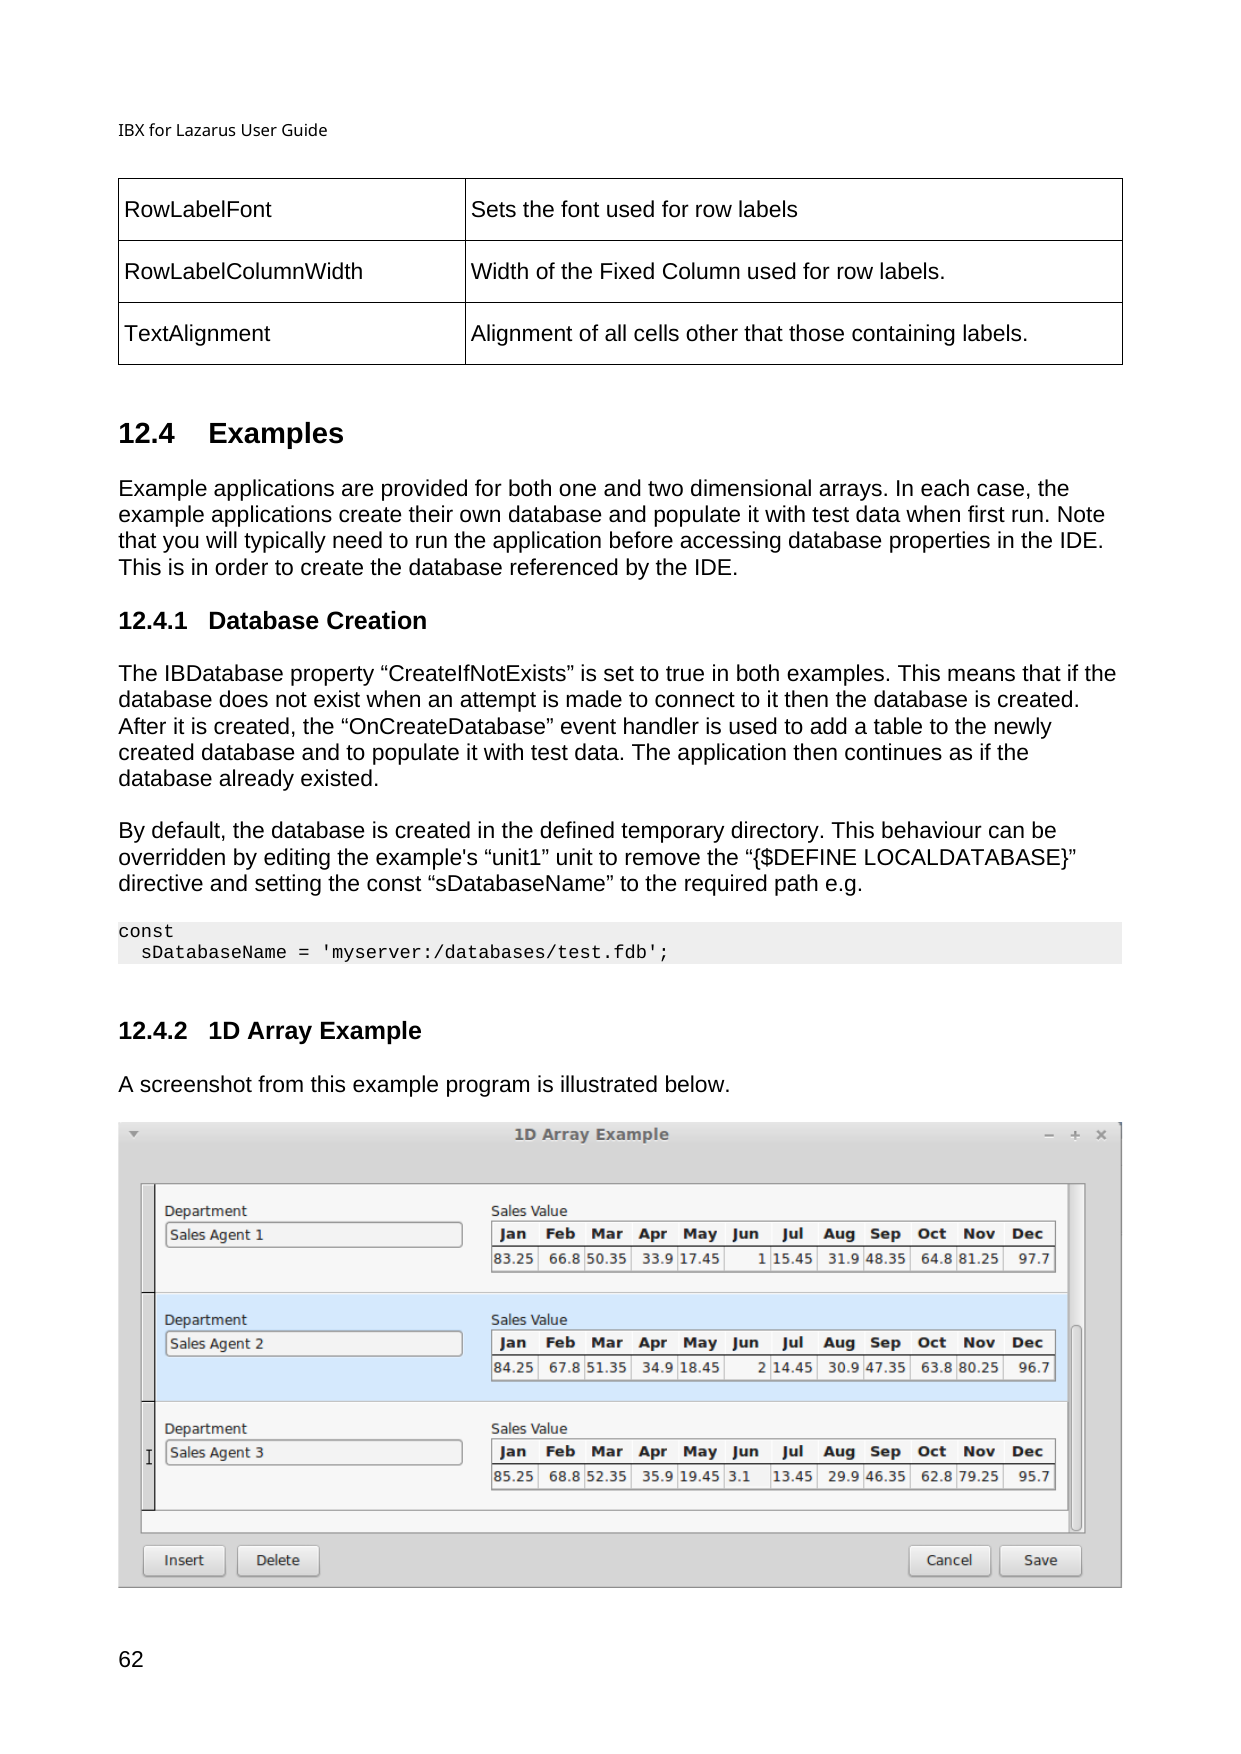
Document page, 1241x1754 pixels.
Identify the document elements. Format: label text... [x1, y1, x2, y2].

subtitle Examples [118, 416, 1122, 449]
table_cell Sets the font used for row labels [466, 179, 1122, 240]
table_cell RowLabelColumnWidth [119, 241, 465, 302]
table_cell TextAlignment [119, 303, 465, 364]
subtitle 1D Array Example [118, 1016, 1122, 1045]
text const [118, 922, 1122, 943]
table_cell Alignment of all cells other that those containing labels. [466, 303, 1122, 364]
text A screenshot from this example program is illustrated below. [118, 1071, 1122, 1097]
picture [118, 1122, 1123, 1588]
text The IBDatabase property “CreateIfNotExists” is set to true in both examples. This means that if the database does not exist when an attempt is made to connect to it then the database is created. After it is created, the “OnCreateDatabase” event handler is used to add a table to the newly created database and to populate it with test data. The application then continues as if the database already existed. [118, 660, 1122, 792]
text Example applications are provided for both one and two dimensional arrays. In each case, the example applications create their own database and populate it with test data when first run. Note that you will typically need to run the application before accessing database properties in the IDE. This is in order to create the database referenced by the IDE. [118, 475, 1122, 580]
table_cell RowLabelFont [119, 179, 465, 240]
text sDatabaseName = 'myserver:/databases/test.fdb'; [118, 943, 1122, 964]
subtitle Database Creation [118, 606, 1122, 634]
text By default, the database is created in the defined temporary directory. This behaviour can be overridden by editing the example's “unit1” unit to remove the “{$DEFINE LOCALDATABASE}” directive and setting the const “sDatabaseName” to the required path e.g. [118, 817, 1122, 896]
table_cell Width of the Fixed Column used for row labels. [466, 241, 1122, 302]
